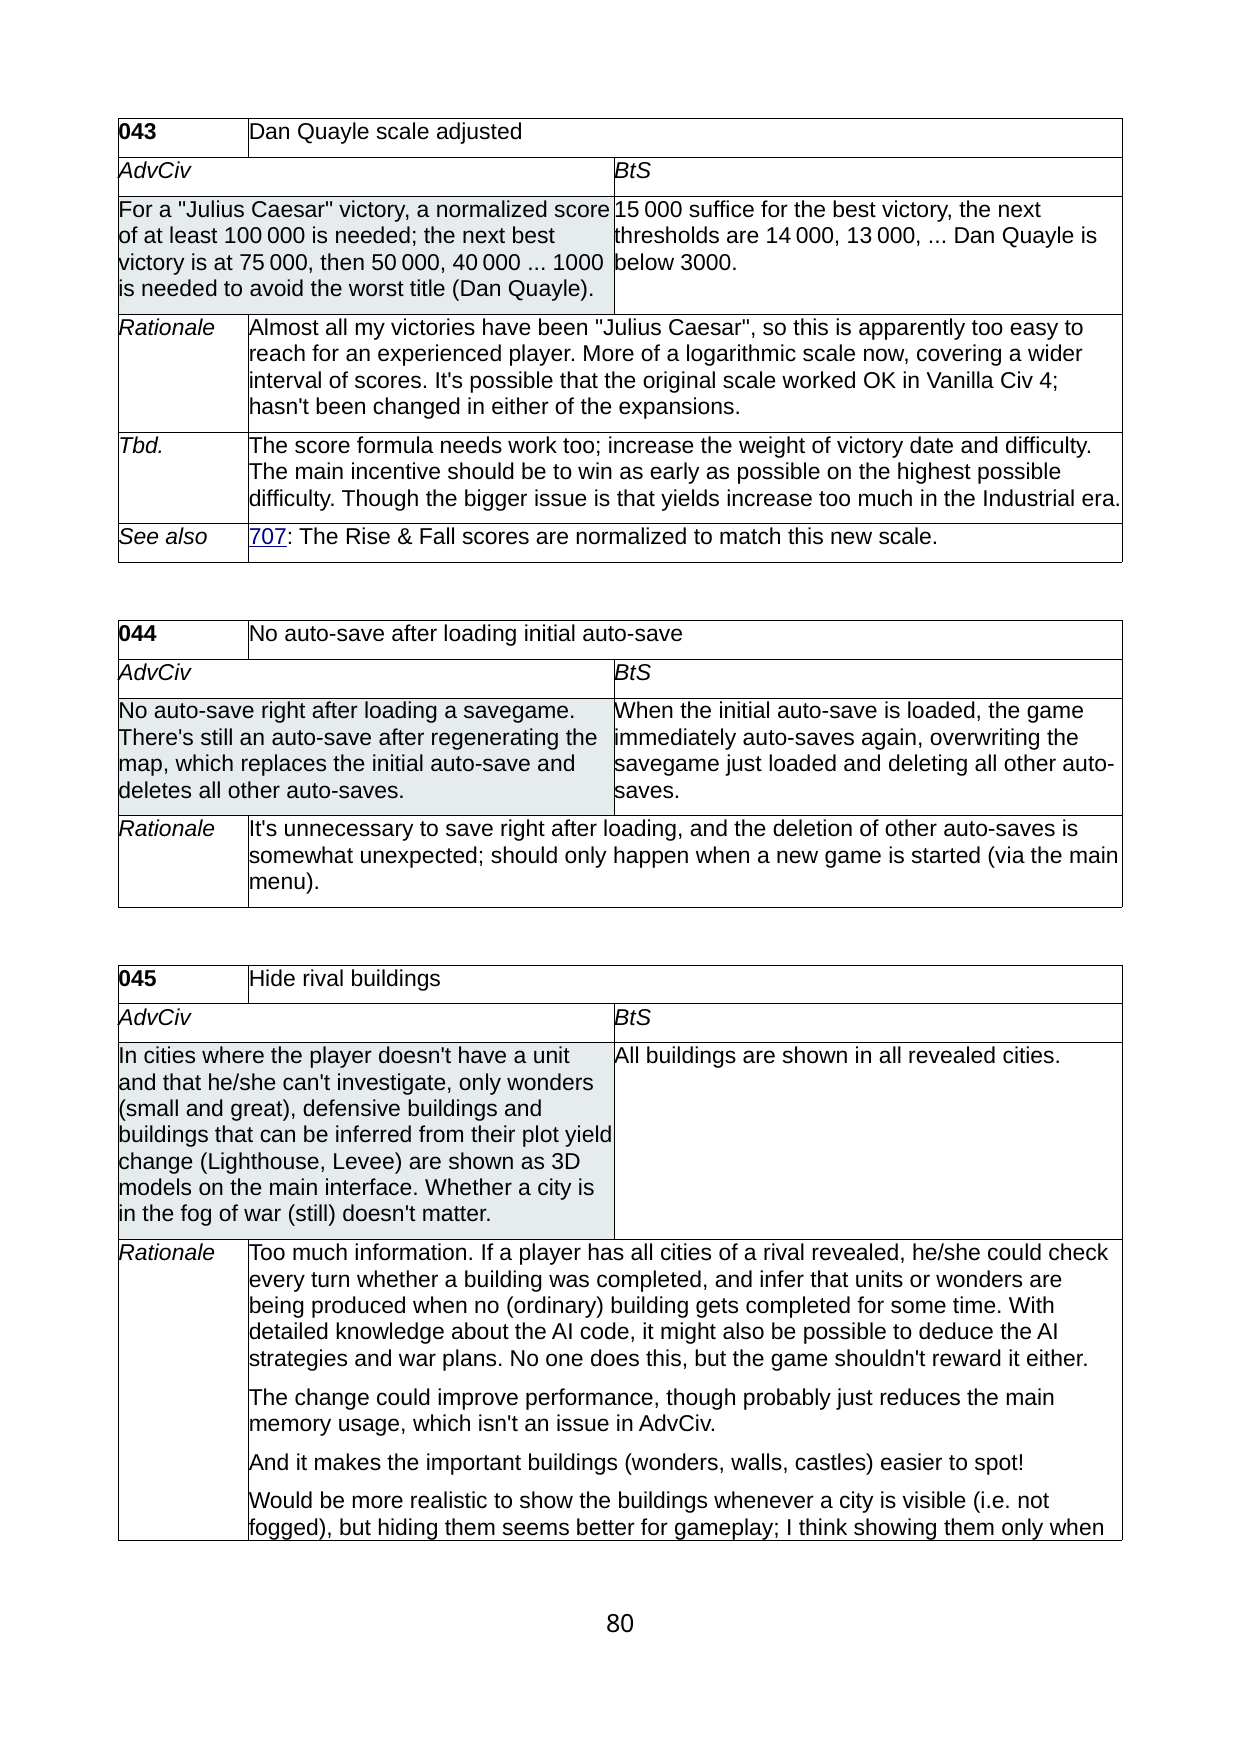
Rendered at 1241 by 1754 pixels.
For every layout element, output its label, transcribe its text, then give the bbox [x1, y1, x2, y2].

table_cell See also [119, 524, 248, 562]
table_header 043 [119, 119, 248, 157]
table_header 044 [119, 621, 248, 658]
table_cell No auto-save right after loading a savegame. There's still an auto-save after regenerating the map, which replaces the initial auto-save and deletes all other auto-saves. [119, 699, 614, 815]
table_header Hide rival buildings [249, 966, 1122, 1003]
table_cell AdvCiv [119, 1004, 614, 1042]
table_cell Almost all my victories have been "Julius Caesar", so this is apparently too easy to reach for an experienced player. More of a logarithmic scale now, covering a wider interval of scores. It's possible that the original scale worked OK in Vanilla Civ 4; hasn't been changed in either of the expansions. [249, 315, 1122, 432]
table_cell 15 000 suffice for the best victory, the next thresholds are 14 000, 13 000, ... Dan Quayle is below 3000. [615, 197, 1122, 314]
table_cell In cities where the player doesn't have a unit and that he/she can't investigate, only wonders (small and great), defensive buildings and buildings that can be inferred from their plot yield change (Lighthouse, Levee) are shown as 3D models on the main interface. Whether a city is in the fog of war (still) doesn't matter. [119, 1043, 614, 1239]
table_cell BtS [615, 660, 1122, 697]
table_cell Tbd. [119, 433, 248, 523]
table_cell AdvCiv [119, 660, 614, 697]
table_cell AdvCiv [119, 158, 614, 196]
table_cell When the initial auto-save is loaded, the game immediately auto-saves again, overwriting the savegame just loaded and deleting all other auto-saves. [615, 699, 1122, 815]
table_header No auto-save after loading initial auto-save [249, 621, 1122, 658]
table_cell 707: The Rise & Fall scores are normalized to match this new scale. [249, 524, 1122, 562]
table_cell All buildings are shown in all revealed cities. [615, 1043, 1122, 1239]
table_header Dan Quayle scale adjusted [249, 119, 1122, 157]
table_cell It's unnecessary to save right after loading, and the deletion of other auto-saves is somewhat unexpected; should only happen when a new game is started (via the main menu). [249, 816, 1122, 907]
table_cell BtS [615, 158, 1122, 196]
table_cell Rationale [119, 1240, 248, 1540]
table_cell BtS [615, 1004, 1122, 1042]
table_cell Rationale [119, 816, 248, 907]
table_cell For a "Julius Caesar" victory, a normalized score of at least 100 000 is needed; the next best victory is at 75 000, then 50 000, 40 000 ... 1000 is needed to avoid the worst title (Dan Quayle). [119, 197, 614, 314]
table_cell Too much information. If a player has all cities of a rival revealed, he/she could check every turn whether a building was completed, and infer that units or wonders are being produced when no (ordinary) building gets completed for some time. With detailed knowledge about the AI code, it might also be possible to deduce the AI strategies and war plans. No one does this, but the game shouldn't reward it either. The change could improve performance, though probably just reduces the main memory usage, which isn't an issue in AdvCiv. And it makes the important buildings (wonders, walls, castles) easier to spot! Would be more realistic to show the buildings whenever a city is visible (i.e. not fogged), but hiding them seems better for gameplay; I think showing them only when [249, 1240, 1122, 1540]
table_header 045 [119, 966, 248, 1003]
table_cell Rationale [119, 315, 248, 432]
table_cell The score formula needs work too; increase the weight of victory date and difficulty. The main incentive should be to win as early as possible on the highest possible difficulty. Though the bigger issue is that yields increase too much in the Industrial era. [249, 433, 1122, 523]
